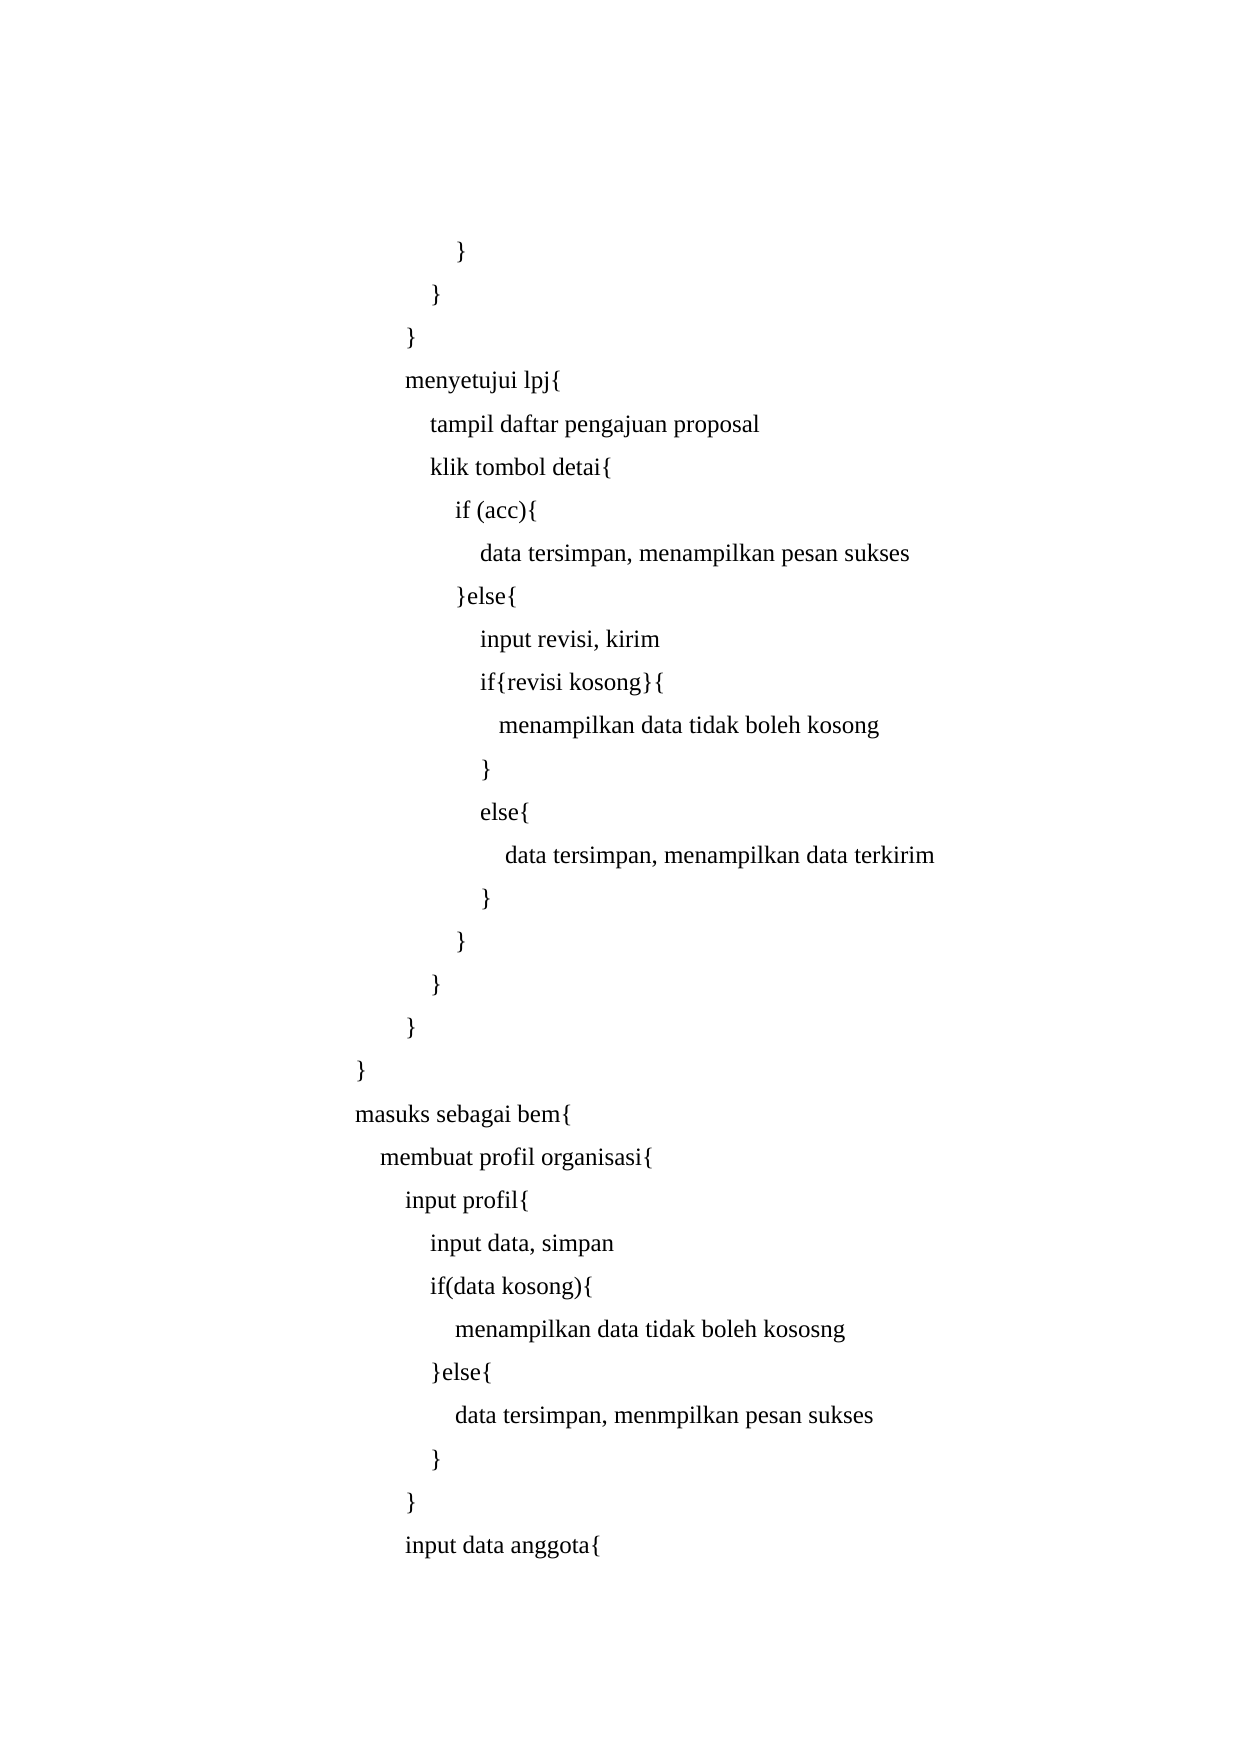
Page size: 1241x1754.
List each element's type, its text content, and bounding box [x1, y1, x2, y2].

text } [330, 1012, 1063, 1041]
text if{revisi kosong}{ [330, 667, 1063, 696]
text } [330, 883, 1063, 912]
text if (acc){ [330, 495, 1063, 524]
text } [330, 969, 1063, 998]
text data tersimpan, menampilkan pesan sukses [330, 538, 1063, 567]
text }else{ [330, 1357, 1063, 1386]
text menampilkan data tidak boleh kososng [330, 1314, 1063, 1343]
text input revisi, kirim [330, 624, 1063, 653]
text } [330, 1487, 1063, 1516]
text input data anggota{ [330, 1530, 1063, 1559]
text } [330, 322, 1063, 351]
text }else{ [330, 581, 1063, 610]
text input data, simpan [330, 1228, 1063, 1257]
text } [330, 754, 1063, 782]
text tampil daftar pengajuan proposal [330, 409, 1063, 437]
text input profil{ [330, 1185, 1063, 1214]
text } [330, 279, 1063, 308]
text if(data kosong){ [330, 1271, 1063, 1300]
text else{ [330, 797, 1063, 826]
text menyetujui lpj{ [330, 366, 1063, 394]
text } [330, 926, 1063, 955]
text masuks sebagai bem{ [330, 1099, 1063, 1127]
text data tersimpan, menmpilkan pesan sukses [330, 1401, 1063, 1429]
text klik tombol detai{ [330, 452, 1063, 481]
text membuat profil organisasi{ [330, 1142, 1063, 1171]
text } [330, 1056, 1063, 1084]
text } [330, 1444, 1063, 1472]
text data tersimpan, menampilkan data terkirim [330, 840, 1063, 869]
text menampilkan data tidak boleh kosong [330, 711, 1063, 739]
text } [330, 236, 1063, 265]
